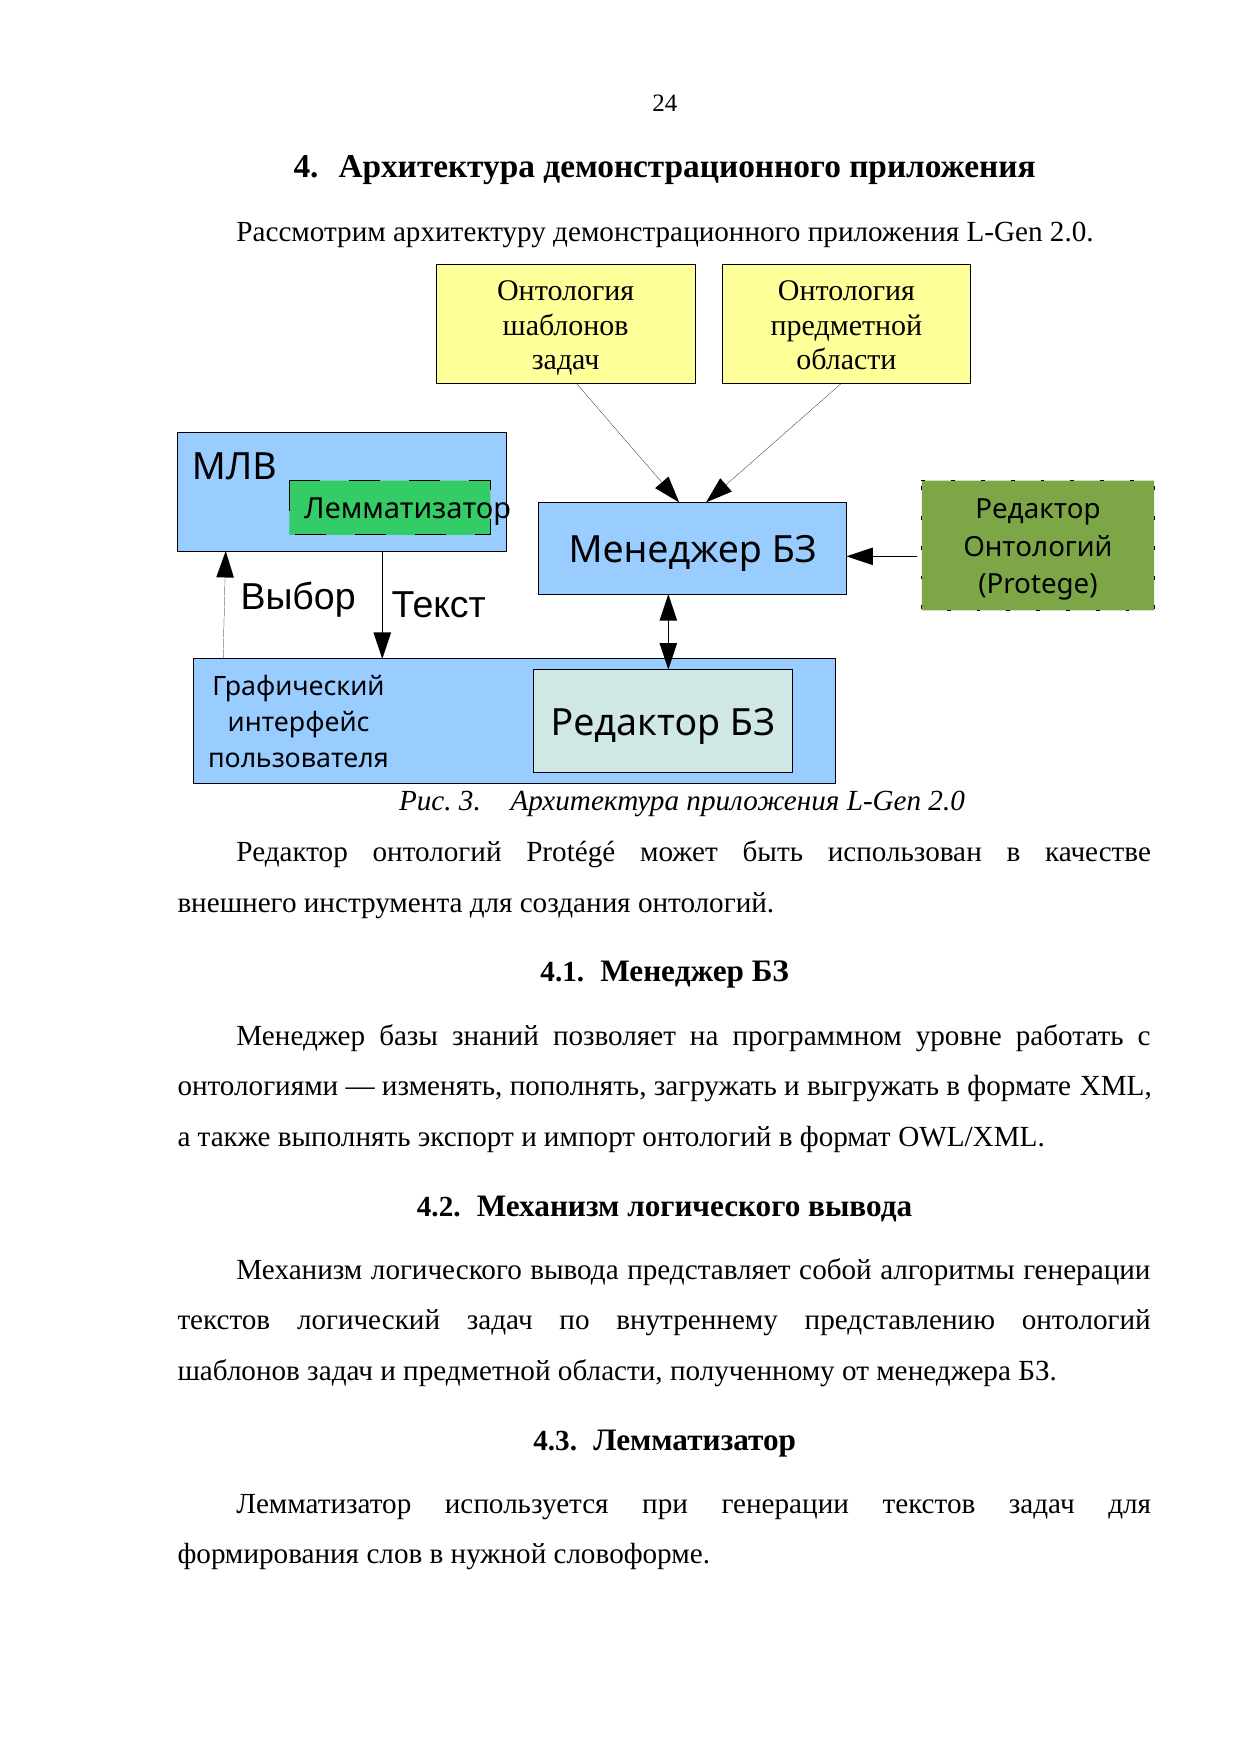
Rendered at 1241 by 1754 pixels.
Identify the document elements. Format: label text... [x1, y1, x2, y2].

text Лемматизатор используется при генерации текстов задач для формирования слов в нужной словоформе. [177, 1486, 1152, 1570]
text Механизм логического вывода представляет собой алгоритмы генерации текстов логический задач по внутреннему представлению онтологий шаблонов задач и предметной области, полученному от менеджера БЗ. [177, 1252, 1152, 1386]
text Рассмотрим архитектуру демонстрационного приложения L-Gen 2.0. [177, 214, 1152, 248]
list Архитектура приложения L-Gen 2.0 [215, 783, 1152, 817]
text Редактор онтологий Protégé может быть использован в качестве внешнего инструмента для создания онтологий. [177, 834, 1152, 918]
subtitle Архитектура демонстрационного приложения [177, 147, 1152, 185]
subtitle Менеджер БЗ [177, 953, 1152, 989]
subtitle Механизм логического вывода [177, 1187, 1152, 1223]
text Менеджер базы знаний позволяет на программном уровне работать с онтологиями — изменять, пополнять, загружать и выгружать в формате XML, а также выполнять экспорт и импорт онтологий в формат OWL/XML. [177, 1018, 1152, 1152]
subtitle Лемматизатор [177, 1421, 1152, 1457]
